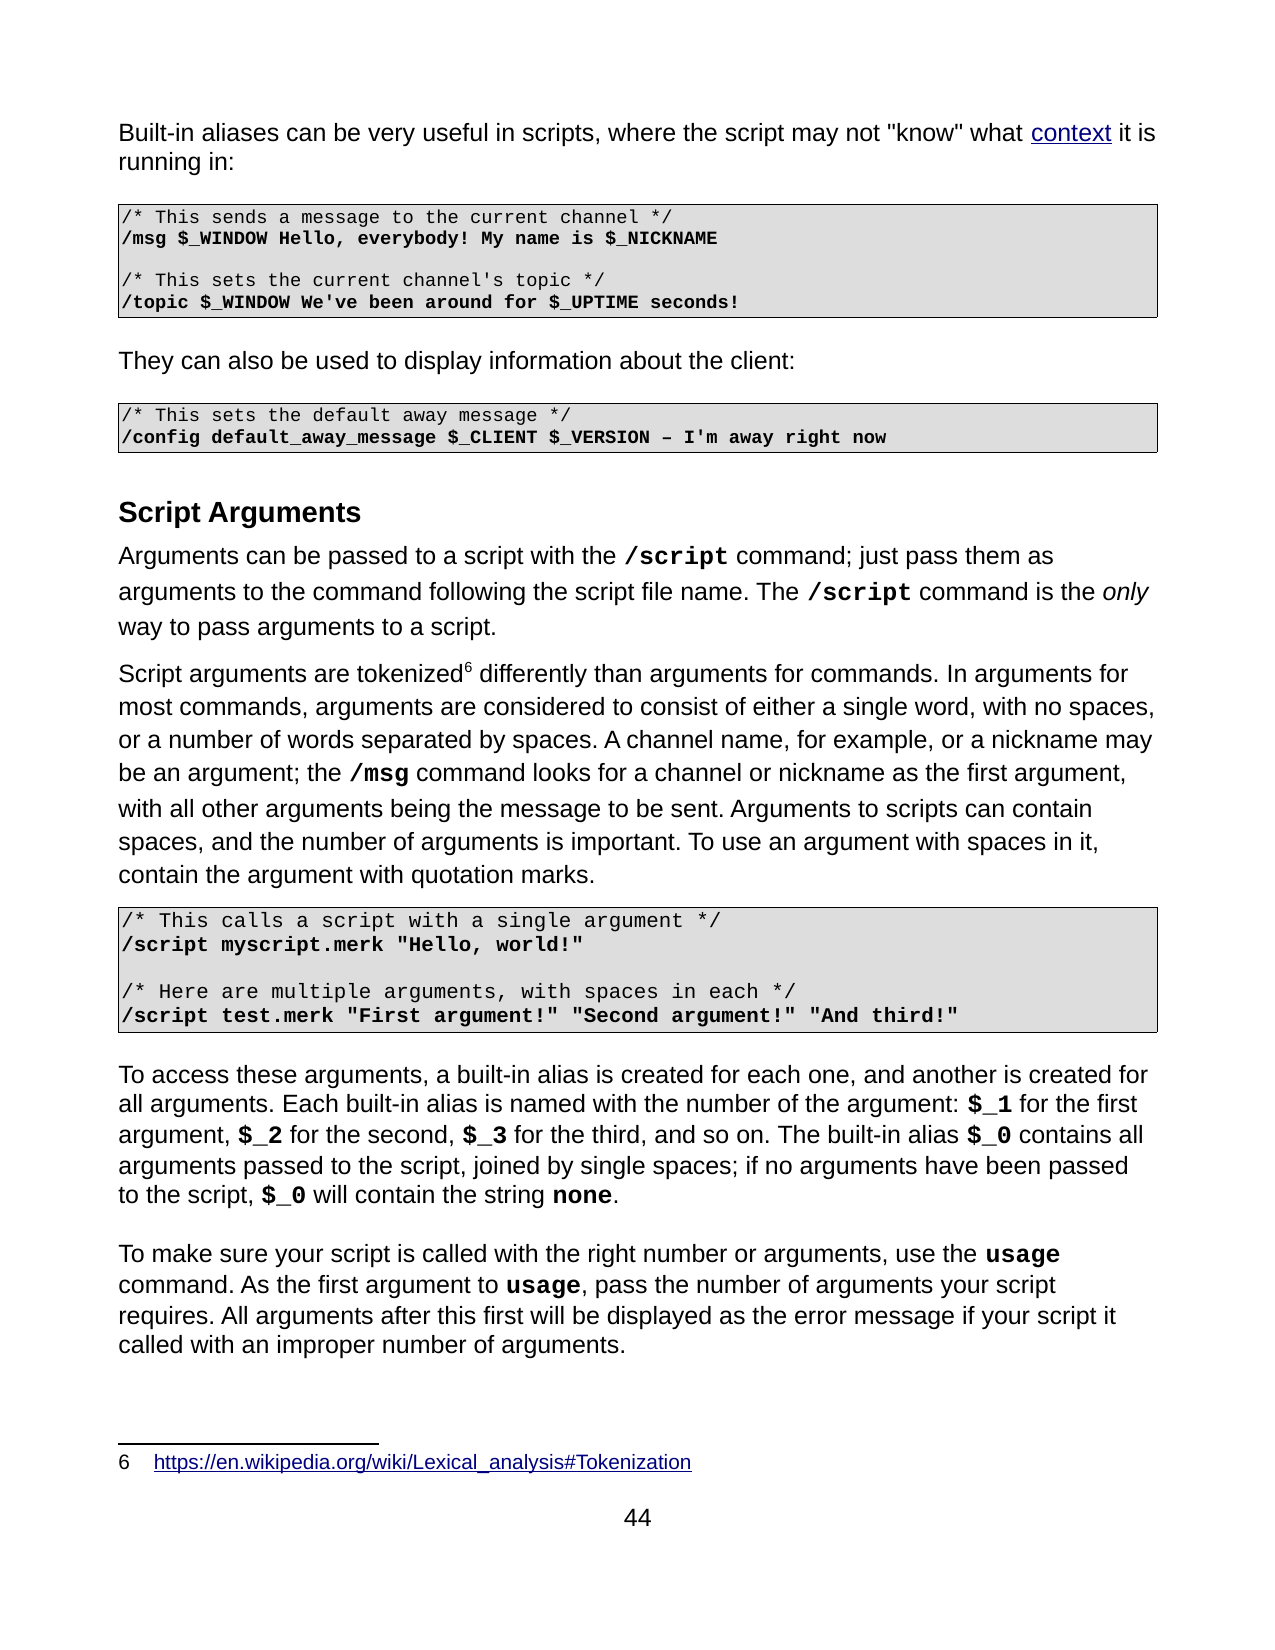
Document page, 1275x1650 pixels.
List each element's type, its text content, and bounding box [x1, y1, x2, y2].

text Built-in aliases can be very useful in scripts, where the script may not "know" what context it is running in: [118, 118, 1157, 176]
text Script arguments are tokenized differently than arguments for commands. In arguments for most commands, arguments are considered to consist of either a single word, with no spaces, or a number of words separated by spaces. A channel name, for example, or a nickname may be an argument; the /msg command looks for a channel or nickname as the first argument, with all other arguments being the message to be sent. Arguments to scripts can contain spaces, and the number of arguments is important. To use an argument with spaces in it, contain the argument with quotation marks. [118, 659, 1157, 888]
text They can also be used to display information about the client: [118, 346, 1157, 374]
subtitle Script Arguments [118, 495, 1157, 529]
table_header /* This calls a script with a single argument */ /script myscript.merk "Hello, world!" /* Here are multiple arguments, with spaces in each */ /script test.merk "First argument!" "Second argument!" "And third!" [119, 908, 1157, 1032]
text Arguments can be passed to a script with the /script command; just pass them as arguments to the command following the script file name. The /script command is the only way to pass arguments to a script. [118, 541, 1157, 640]
text To make sure your script is called with the right number or arguments, use the usage command. As the first argument to usage, pass the number of arguments your script requires. All arguments after this first will be displayed as the error message if your script it called with an improper number of arguments. [118, 1239, 1157, 1359]
table_header /* This sends a message to the current channel */ /msg $_WINDOW Hello, everybody! My name is $_NICKNAME /* This sets the current channel's topic */ /topic $_WINDOW We've been around for $_UPTIME seconds! [119, 205, 1157, 317]
text https://en.wikipedia.org/wiki/Lexical_analysis#Tokenization [118, 1450, 1157, 1474]
text To access these arguments, a built-in alias is created for each one, and another is created for all arguments. Each built-in alias is named with the number of the argument: $_1 for the first argument, $_2 for the second, $_3 for the third, and so on. The built-in alias $_0 contains all arguments passed to the script, joined by single spaces; if no arguments have been passed to the script, $_0 will contain the string none. [118, 1060, 1157, 1211]
table_header /* This sets the default away message */ /config default_away_message $_CLIENT $_VERSION – I'm away right now [119, 404, 1157, 452]
